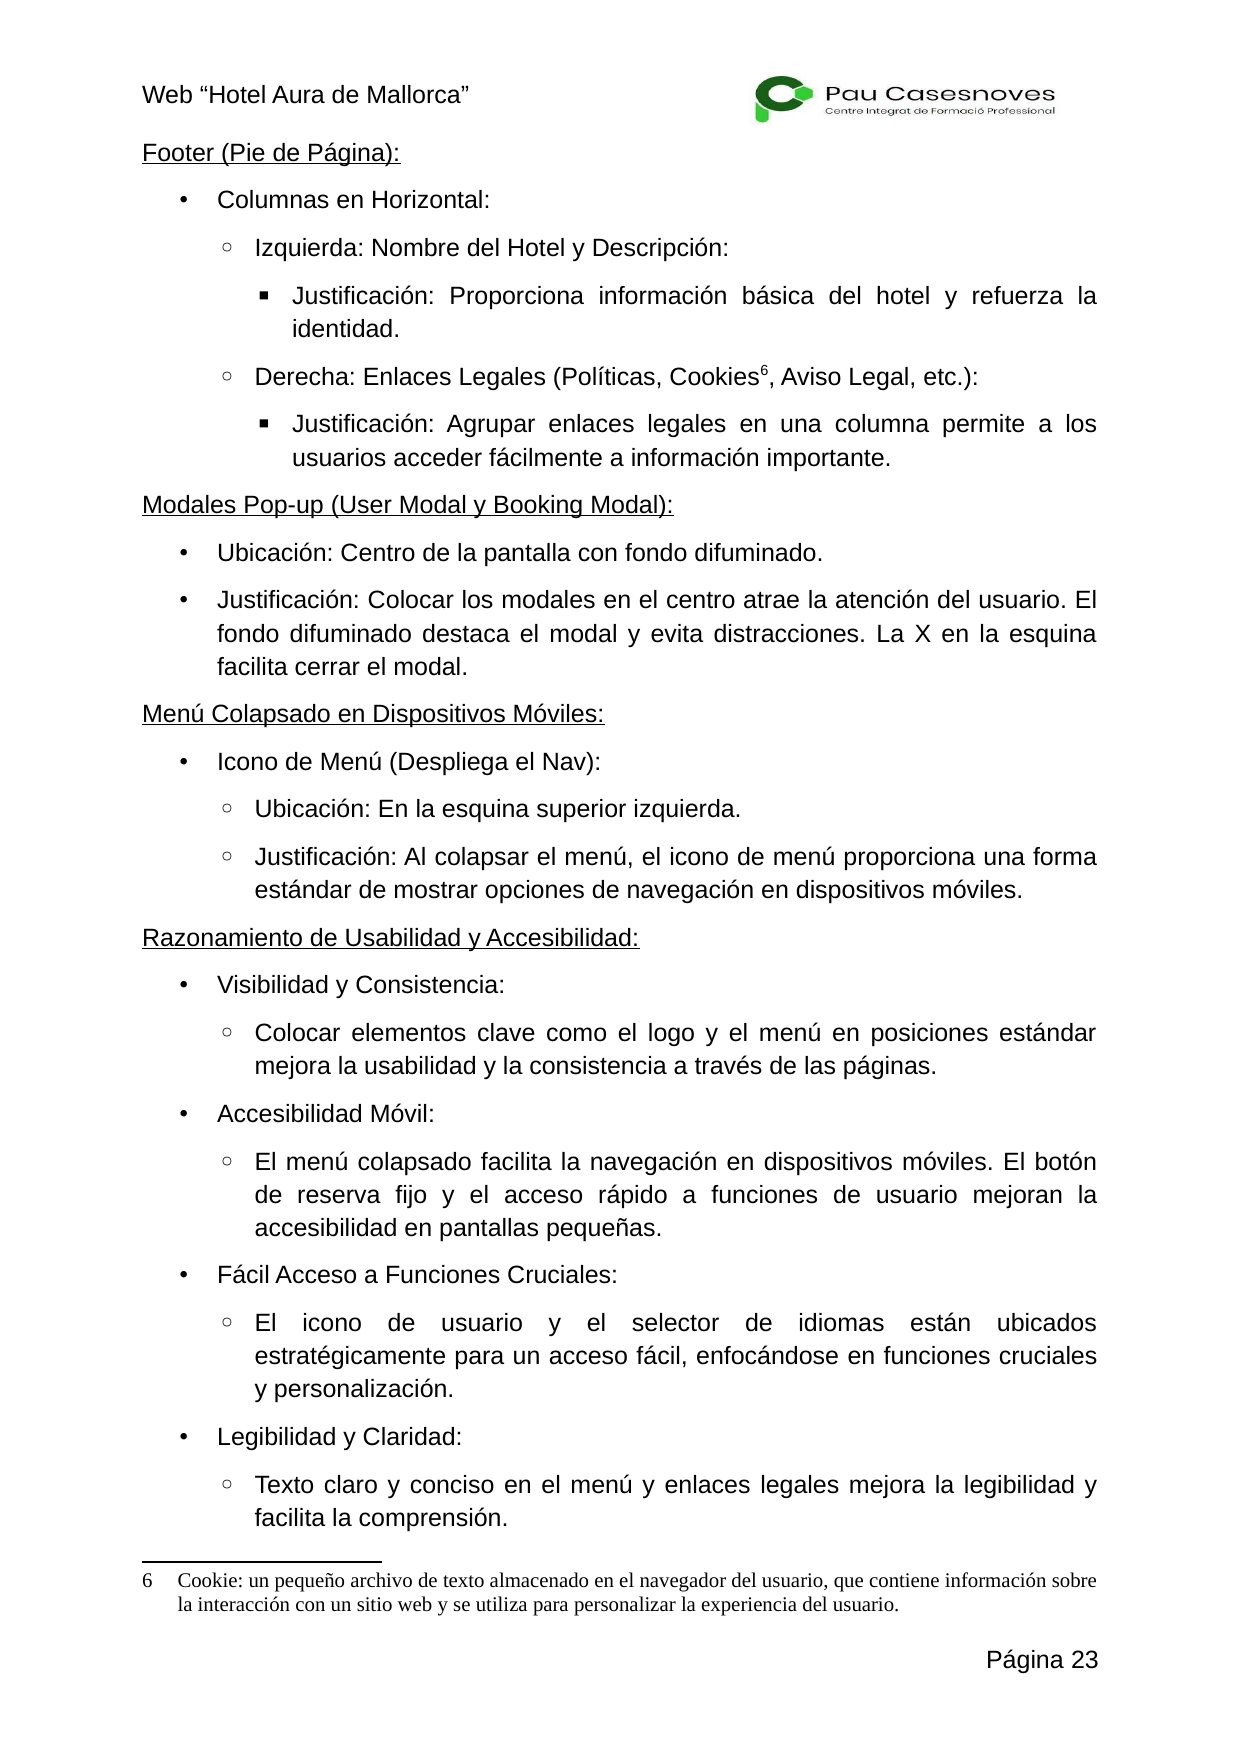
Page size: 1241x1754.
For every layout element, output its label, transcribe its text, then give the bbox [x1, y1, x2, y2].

list Justificación: Proporciona información básica del hotel y refuerza la identidad. [254, 281, 1098, 343]
list Cookie: un pequeño archivo de texto almacenado en el navegador del usuario, que contiene información sobre la interacción con un sitio web y se utiliza para personalizar la experiencia del usuario. [142, 1568, 1098, 1616]
list Legibilidad y Claridad: [179, 1422, 1098, 1451]
text Modales Pop-up (User Modal y Booking Modal): [142, 490, 1098, 519]
list Justificación: Al colapsar el menú, el icono de menú proporciona una forma estándar de mostrar opciones de navegación en dispositivos móviles. [217, 842, 1098, 904]
list Justificación: Agrupar enlaces legales en una columna permite a los usuarios acceder fácilmente a información importante. [254, 409, 1098, 471]
list Ubicación: En la esquina superior izquierda. [217, 794, 1098, 823]
list Visibilidad y Consistencia: [179, 971, 1098, 999]
list Fácil Acceso a Funciones Cruciales: [179, 1260, 1098, 1289]
picture [748, 72, 1075, 127]
list Texto claro y conciso en el menú y enlaces legales mejora la legibilidad y facilita la comprensión. [217, 1469, 1098, 1531]
text Footer (Pie de Página): [142, 138, 1098, 167]
text Razonamiento de Usabilidad y Accesibilidad: [142, 923, 1098, 952]
list El menú colapsado facilita la navegación en dispositivos móviles. El botón de reserva fijo y el acceso rápido a funciones de usuario mejoran la accesibilidad en pantallas pequeñas. [217, 1147, 1098, 1242]
list Izquierda: Nombre del Hotel y Descripción: [217, 233, 1098, 262]
list Derecha: Enlaces Legales (Políticas, Cookies, Aviso Legal, etc.): [217, 362, 1098, 391]
list Accesibilidad Móvil: [179, 1099, 1098, 1128]
list Ubicación: Centro de la pantalla con fondo difuminado. [179, 538, 1098, 567]
text Menú Colapsado en Dispositivos Móviles: [142, 699, 1098, 728]
list El icono de usuario y el selector de idiomas están ubicados estratégicamente para un acceso fácil, enfocándose en funciones cruciales y personalización. [217, 1308, 1098, 1403]
list Colocar elementos clave como el logo y el menú en posiciones estándar mejora la usabilidad y la consistencia a través de las páginas. [217, 1018, 1098, 1080]
list Columnas en Horizontal: [179, 186, 1098, 214]
list Icono de Menú (Despliega el Nav): [179, 747, 1098, 776]
list Justificación: Colocar los modales en el centro atrae la atención del usuario. El fondo difuminado destaca el modal y evita distracciones. La X en la esquina facilita cerrar el modal. [179, 585, 1098, 680]
